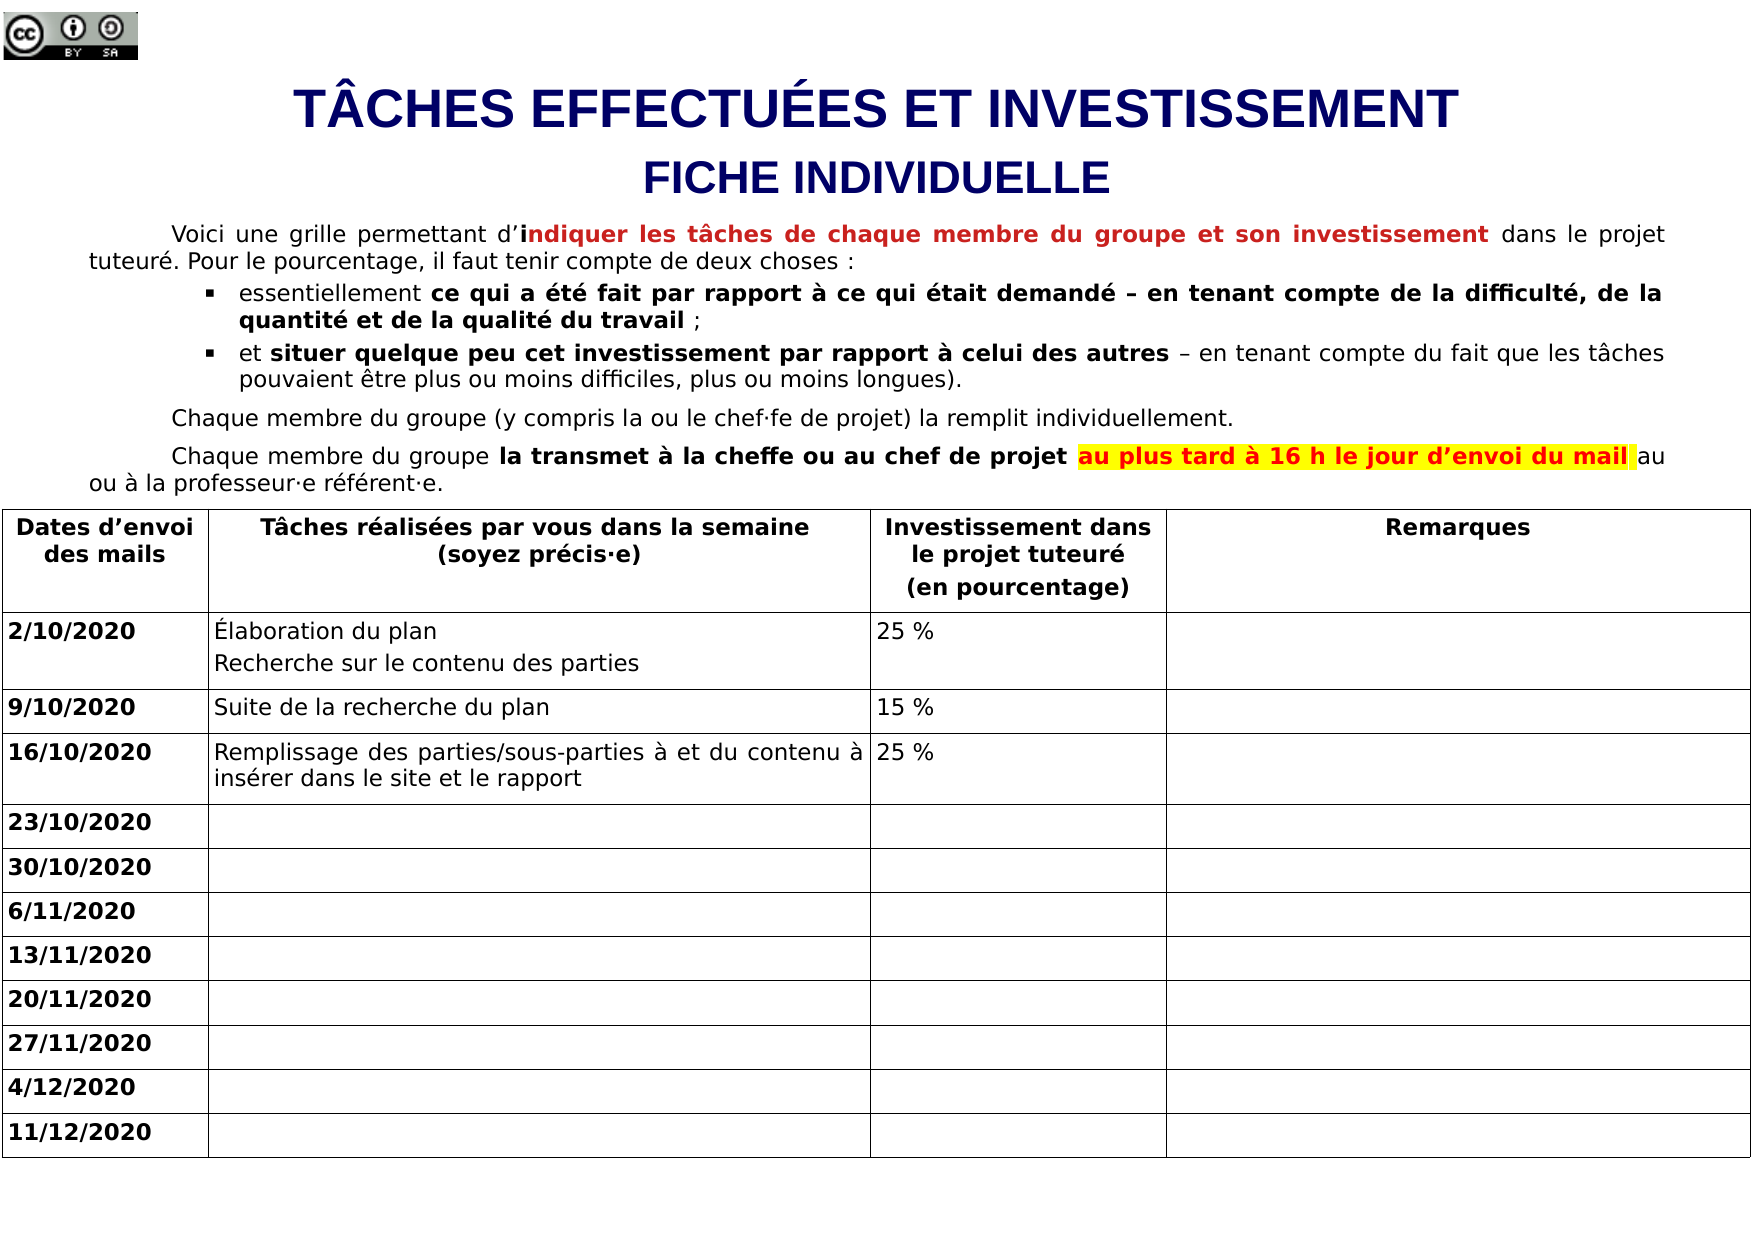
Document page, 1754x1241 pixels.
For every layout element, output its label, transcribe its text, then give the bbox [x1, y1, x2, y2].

table_cell 30/10/2020 [3, 849, 208, 892]
table_header Tâches réalisées par vous dans la semaine (soyez précis·e) [209, 510, 870, 612]
text Chaque membre du groupe (y compris la ou le chef·fe de projet) la remplit individuellement. [88, 405, 1665, 432]
table_cell 6/11/2020 [3, 893, 208, 936]
table_cell [1167, 1114, 1750, 1157]
table_cell [871, 849, 1166, 892]
table_cell 20/11/2020 [3, 981, 208, 1024]
table_cell [1167, 734, 1750, 804]
table_cell 16/10/2020 [3, 734, 208, 804]
text Voici une grille permettant d’indiquer les tâches de chaque membre du groupe et son investissement dans le projet tuteuré. Pour le pourcentage, il faut tenir compte de deux choses : [88, 221, 1665, 275]
text Chaque membre du groupe la transmet à la cheffe ou au chef de projet au plus tard à 16 h le jour d’envoi du mail au ou à la professeur·e référent·e. [88, 443, 1665, 497]
subtitle FICHE INDIVIDUELLE [88, 151, 1665, 204]
table_cell [871, 1070, 1166, 1113]
table_cell Élaboration du plan Recherche sur le contenu des parties [209, 613, 870, 689]
table_cell [871, 893, 1166, 936]
table_cell [1167, 805, 1750, 848]
table_cell 23/10/2020 [3, 805, 208, 848]
table_cell 15 % [871, 690, 1166, 733]
table_cell [209, 805, 870, 848]
table_cell 25 % [871, 613, 1166, 689]
table_cell [1167, 1026, 1750, 1069]
table_cell [871, 1026, 1166, 1069]
table_cell Suite de la recherche du plan [209, 690, 870, 733]
table_cell 27/11/2020 [3, 1026, 208, 1069]
table_cell 25 % [871, 734, 1166, 804]
table_cell [871, 981, 1166, 1024]
table_cell [209, 1070, 870, 1113]
table_cell 13/11/2020 [3, 937, 208, 980]
table_cell [209, 849, 870, 892]
table_cell [1167, 937, 1750, 980]
table_header Investissement dans le projet tuteuré (en pourcentage) [871, 510, 1166, 612]
table_cell 2/10/2020 [3, 613, 208, 689]
table_cell [1167, 849, 1750, 892]
table_cell 9/10/2020 [3, 690, 208, 733]
table_cell [871, 805, 1166, 848]
table_cell [209, 937, 870, 980]
table_cell Remplissage des parties/sous-parties à et du contenu à insérer dans le site et le rapport [209, 734, 870, 804]
table_cell [1167, 981, 1750, 1024]
table_cell [209, 1026, 870, 1069]
table_cell [1167, 613, 1750, 689]
picture [3, 12, 138, 60]
table_cell [209, 893, 870, 936]
table_cell 4/12/2020 [3, 1070, 208, 1113]
subtitle TÂCHES EFFECTUÉES ET INVESTISSEMENT [88, 77, 1665, 139]
table_cell [1167, 1070, 1750, 1113]
table_cell [871, 1114, 1166, 1157]
list essentiellement ce qui a été fait par rapport à ce qui était demandé – en tenant compte de la difficulté, de la quantité et de la qualité du travail ; [201, 281, 1665, 334]
table_cell 11/12/2020 [3, 1114, 208, 1157]
table_header Remarques [1167, 510, 1750, 612]
table_cell [1167, 893, 1750, 936]
list et situer quelque peu cet investissement par rapport à celui des autres – en tenant compte du fait que les tâches pouvaient être plus ou moins difficiles, plus ou moins longues). [201, 340, 1665, 393]
table_cell [209, 981, 870, 1024]
table_cell [871, 937, 1166, 980]
table_cell [209, 1114, 870, 1157]
table_header Dates d’envoi des mails [3, 510, 208, 612]
table_cell [1167, 690, 1750, 733]
